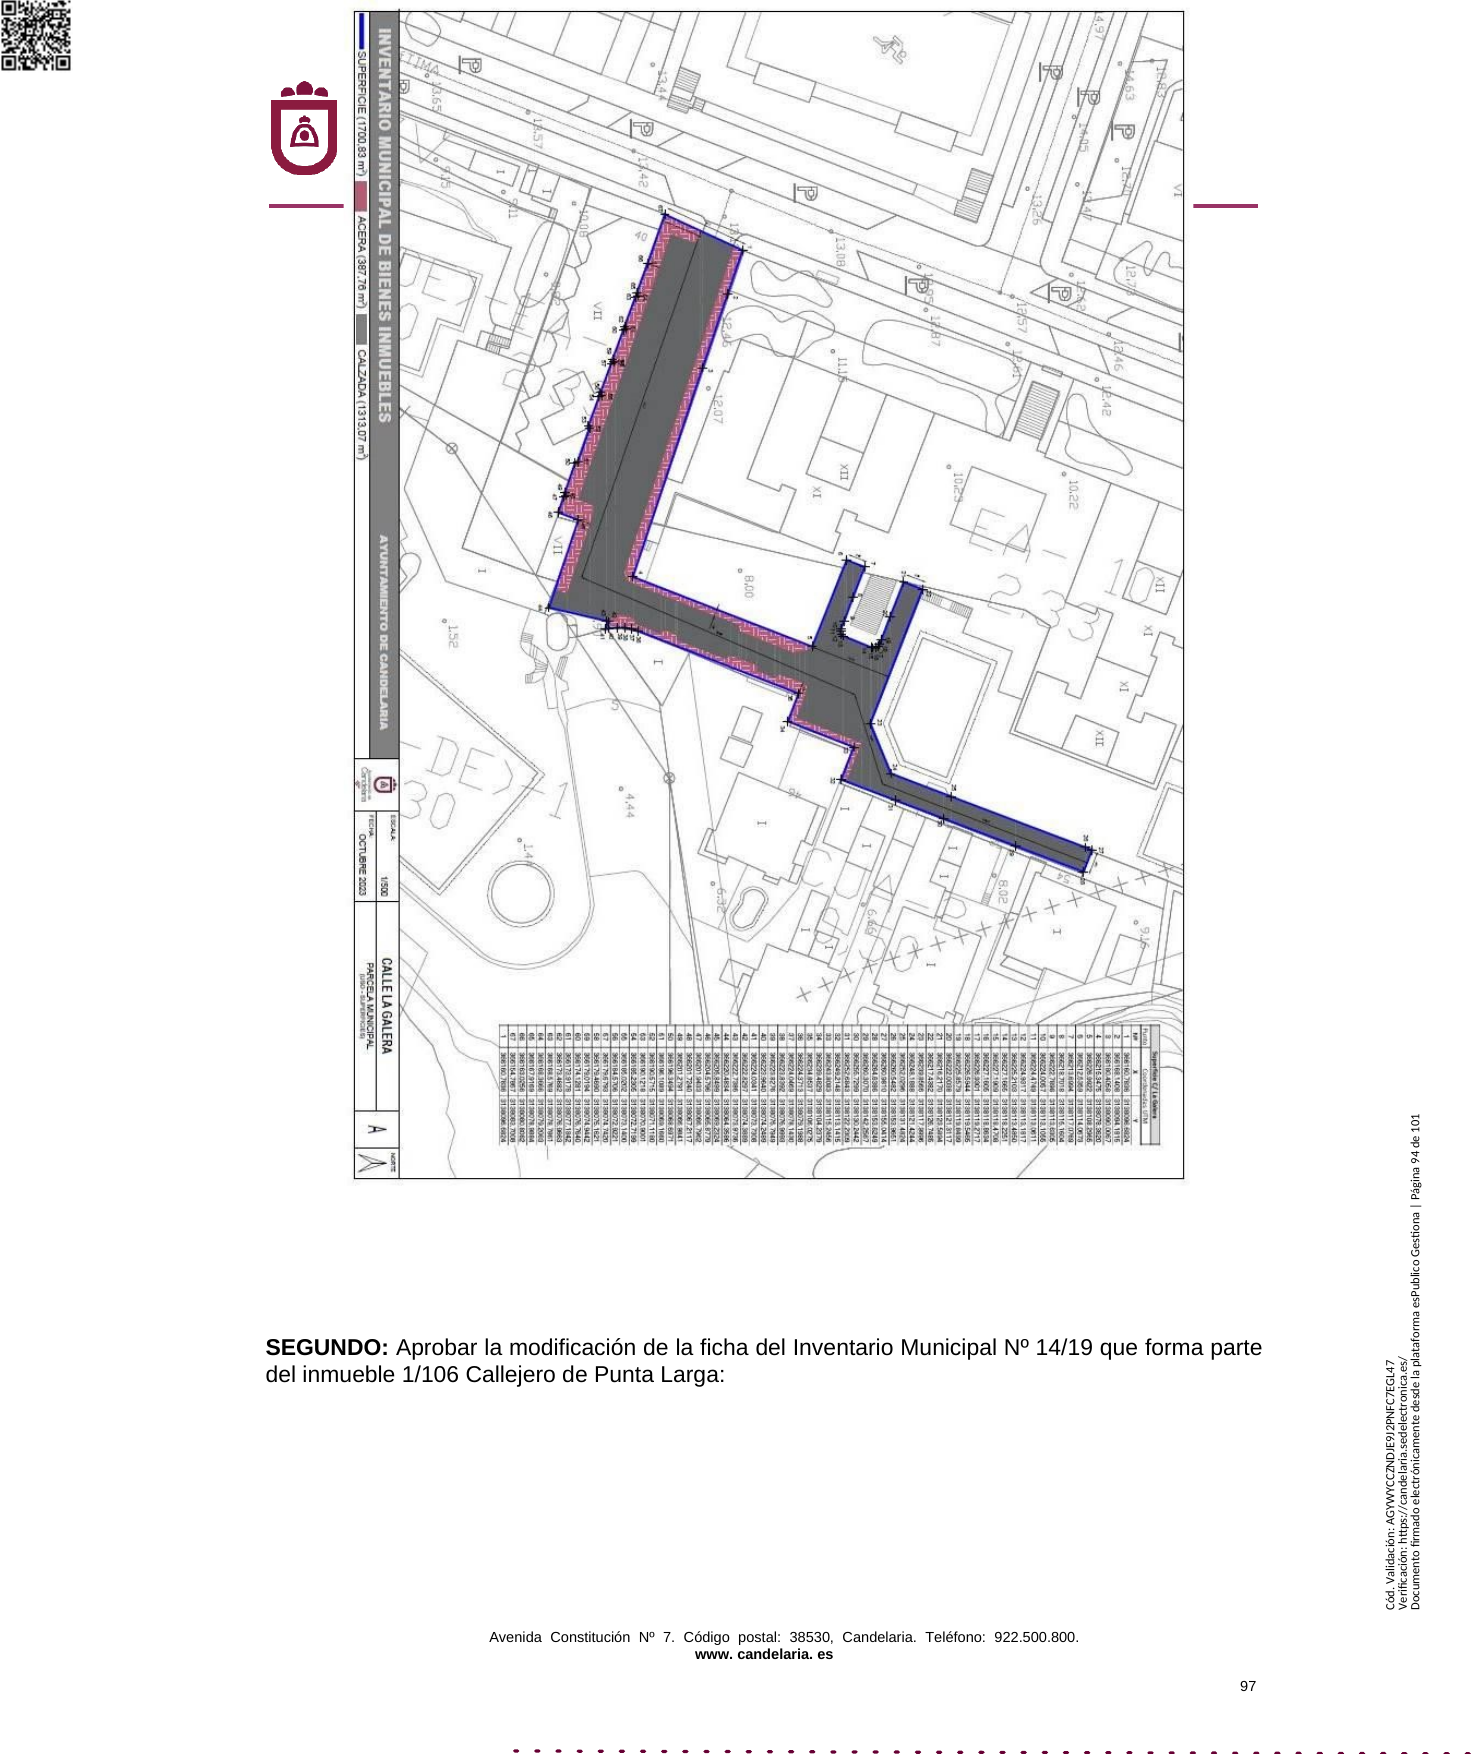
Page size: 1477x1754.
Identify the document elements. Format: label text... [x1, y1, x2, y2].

text SEGUNDO: Aprobar la modificación de la ficha del Inventario Municipal Nº 14/19 que forma parte del inmueble 1/106 Callejero de Punta Larga: [265, 1334, 1263, 1388]
